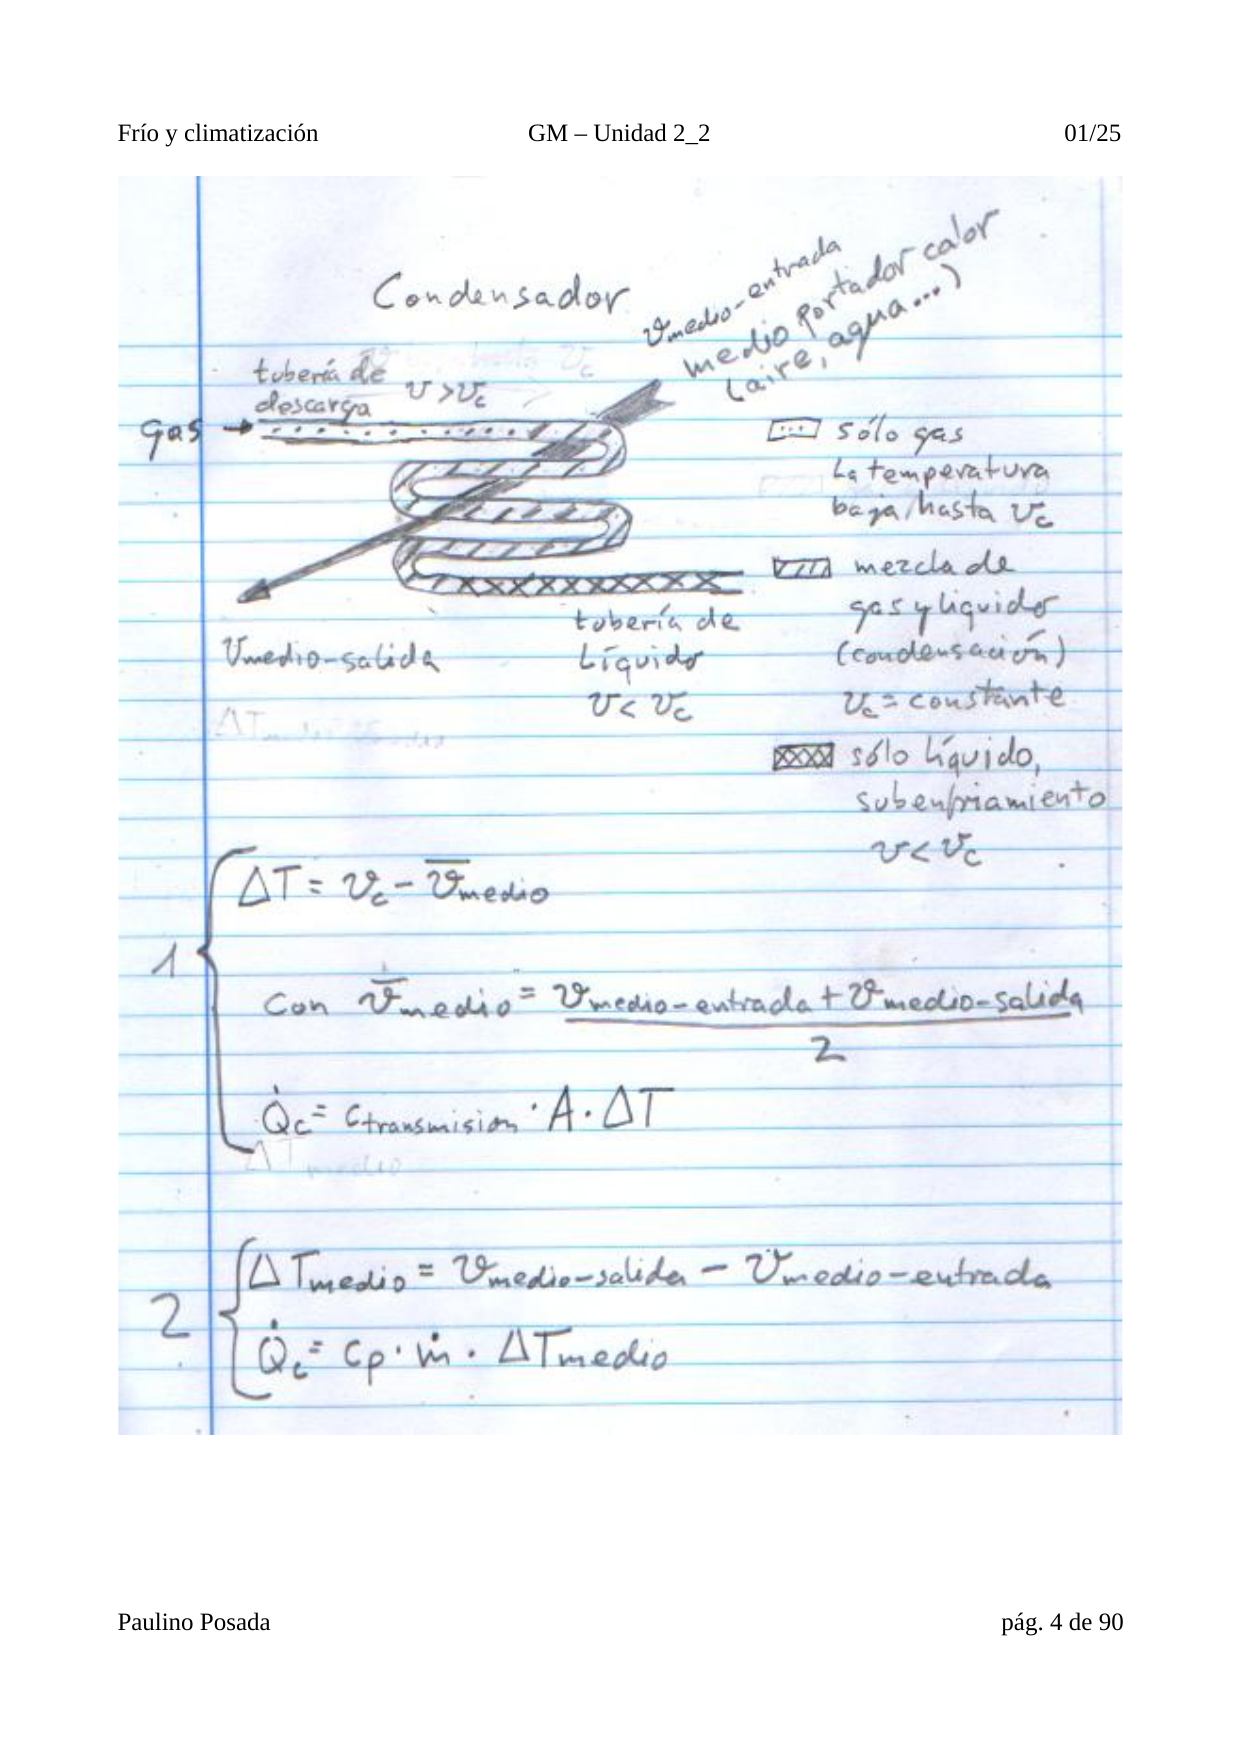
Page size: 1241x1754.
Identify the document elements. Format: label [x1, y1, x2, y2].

picture [118, 176, 1123, 1435]
